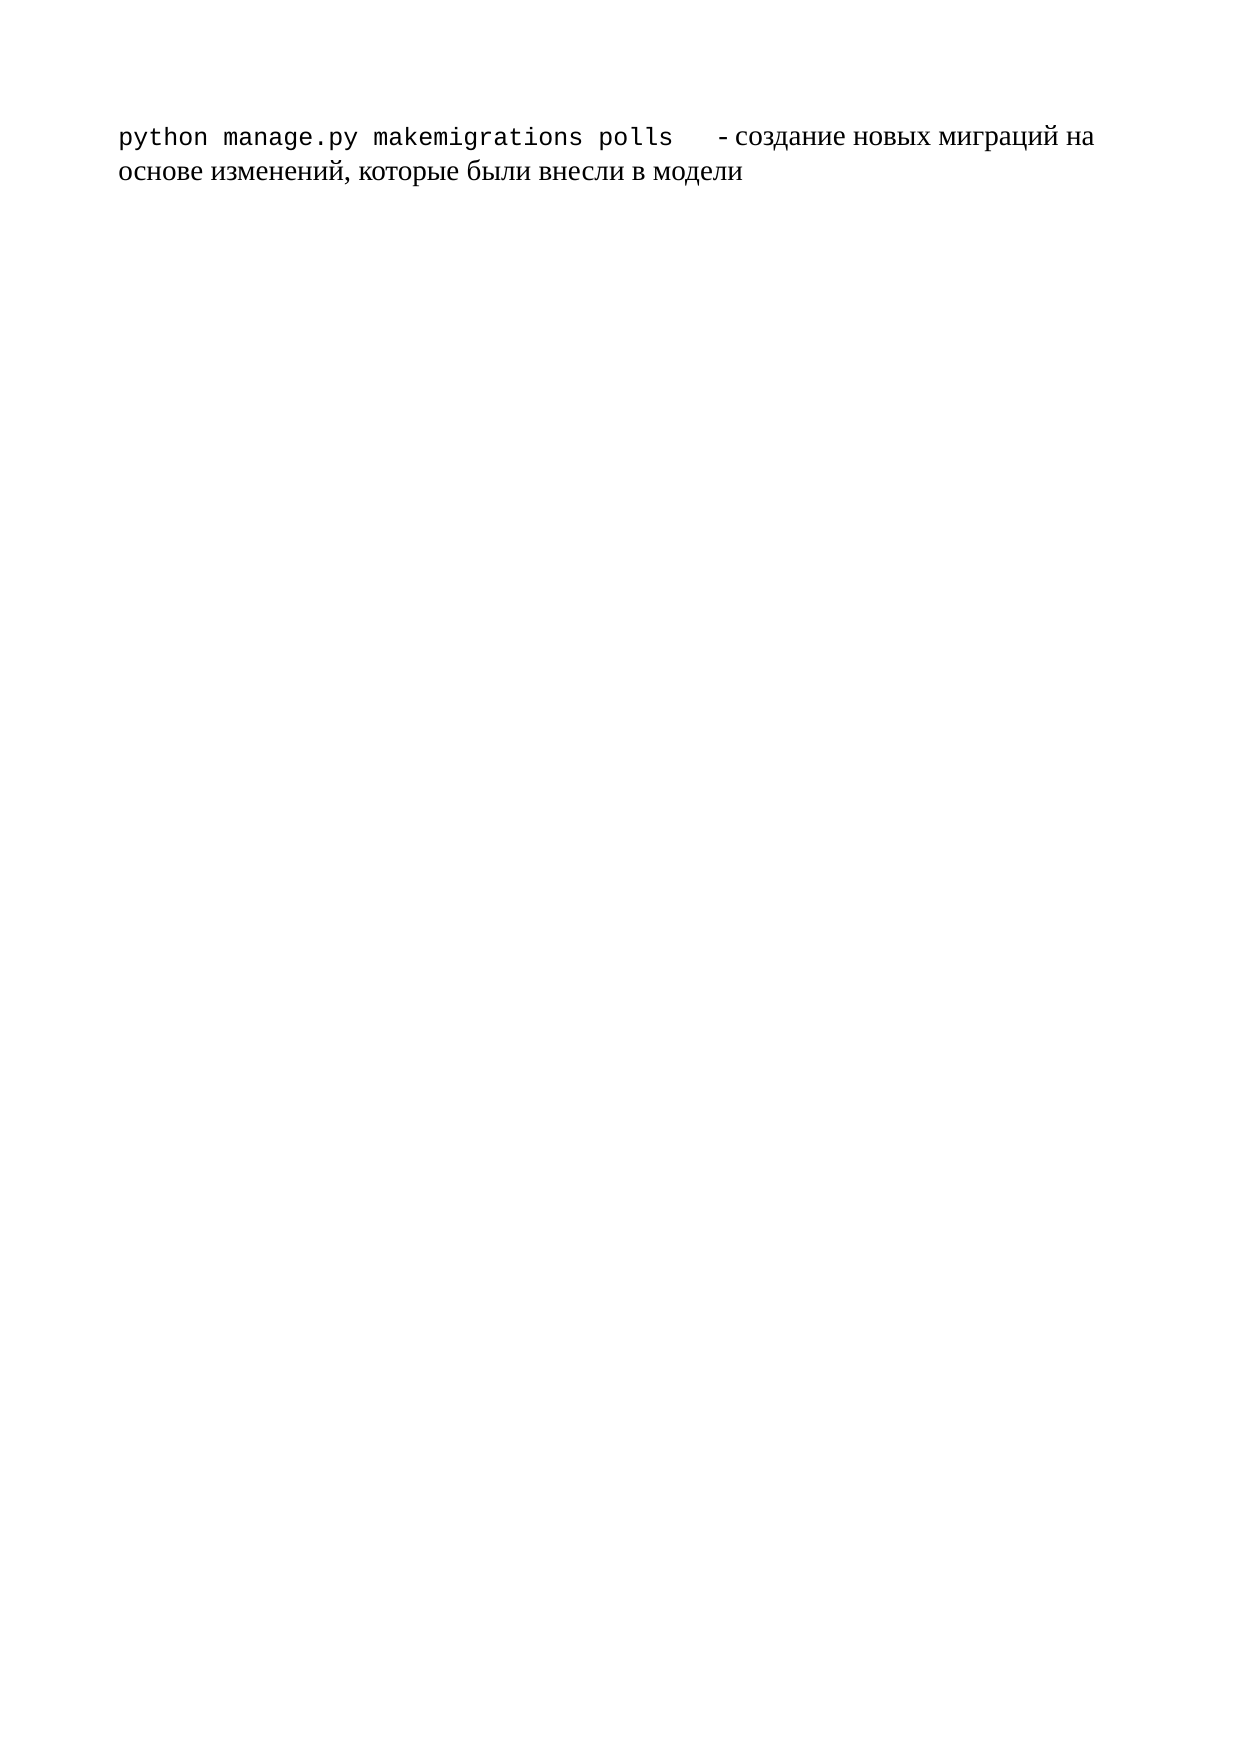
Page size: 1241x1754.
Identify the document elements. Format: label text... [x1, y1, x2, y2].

text python manage.py makemigrations polls - создание новых миграций на основе изменений, которые были внесли в модели [118, 118, 1122, 186]
